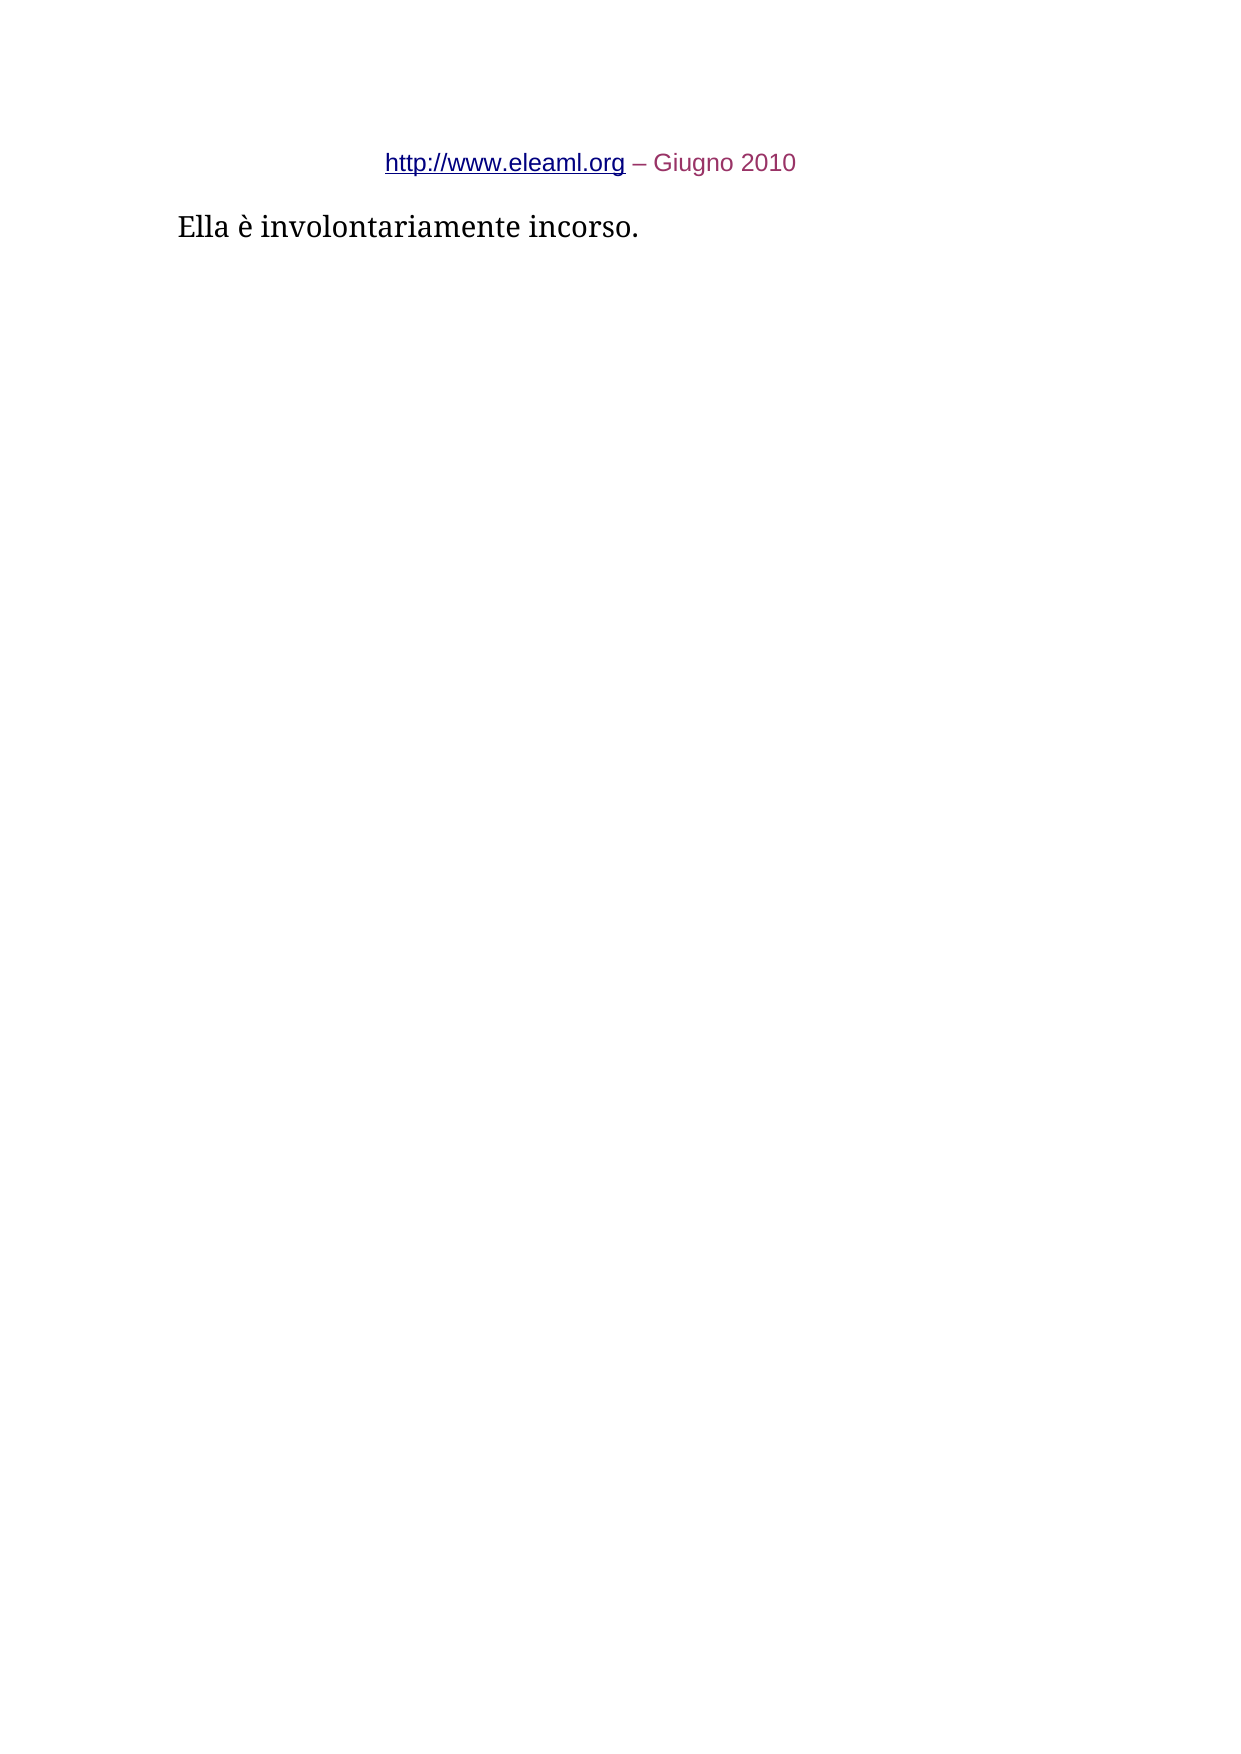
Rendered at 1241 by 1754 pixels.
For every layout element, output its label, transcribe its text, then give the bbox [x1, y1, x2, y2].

text Ella è involontariamente incorso. [177, 206, 1004, 246]
